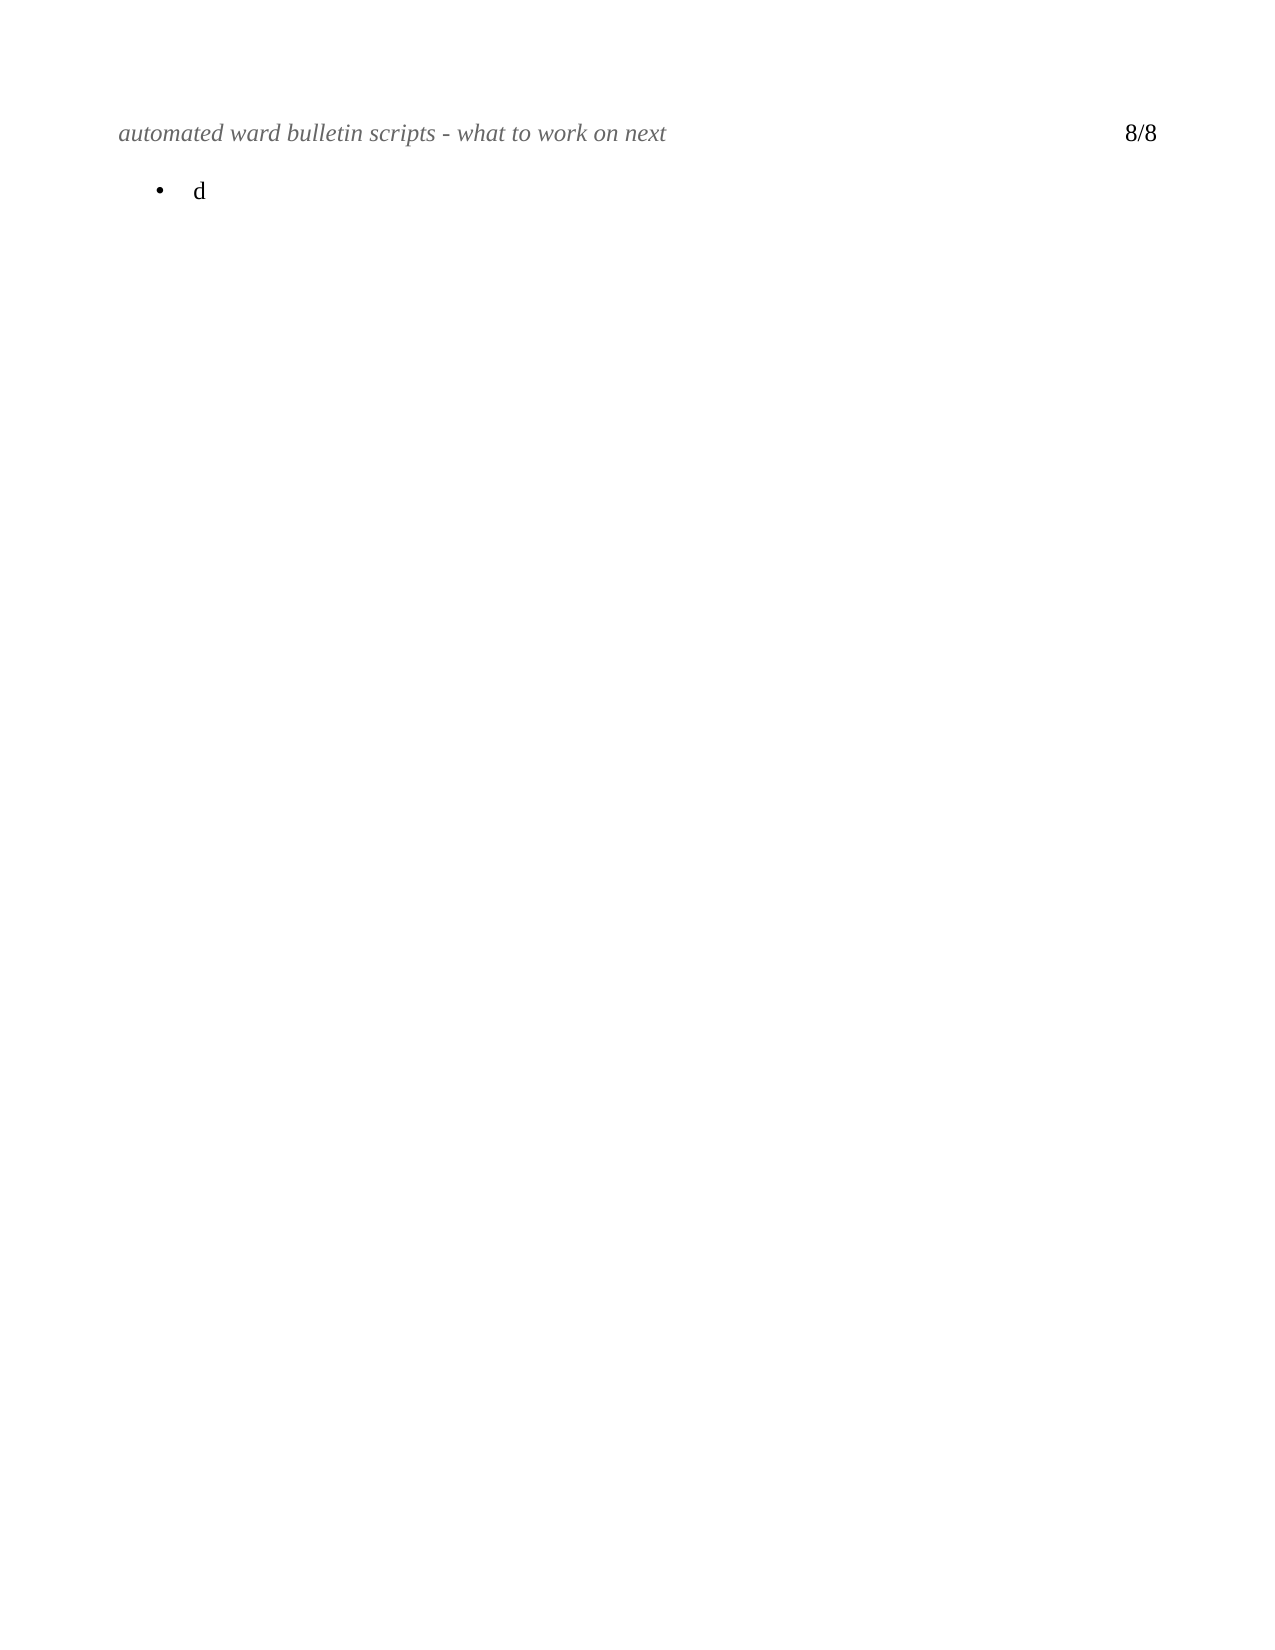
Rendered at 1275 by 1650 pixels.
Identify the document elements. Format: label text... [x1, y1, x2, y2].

list d [156, 176, 1157, 205]
